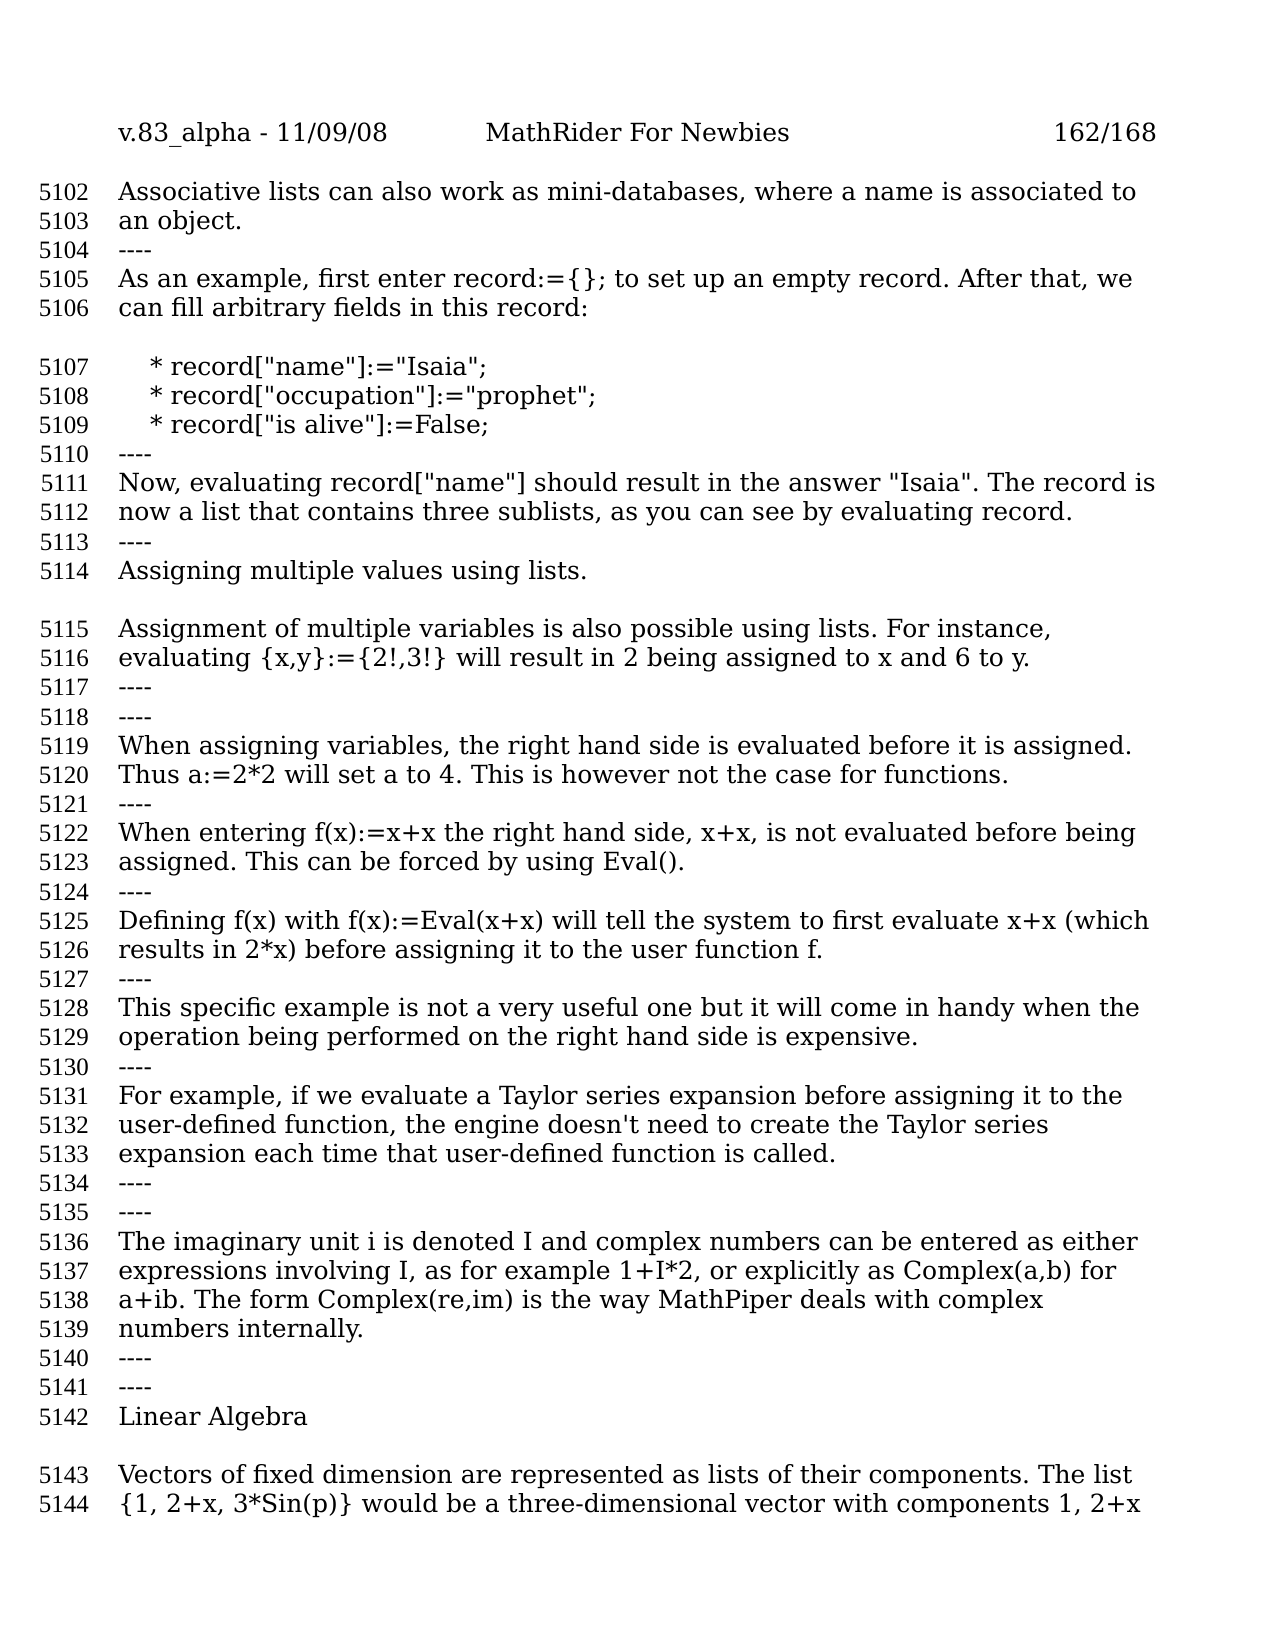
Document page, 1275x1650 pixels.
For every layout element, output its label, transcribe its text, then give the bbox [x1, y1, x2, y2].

text ---- [118, 877, 1157, 906]
text Associative lists can also work as mini-databases, where a name is associated to an object. [118, 177, 1157, 235]
text As an example, first enter record:={}; to set up an empty record. After that, we can fill arbitrary fields in this record: [118, 264, 1157, 323]
text When assigning variables, the right hand side is evaluated before it is assigned. Thus a:=2*2 will set a to 4. This is however not the case for functions. [118, 731, 1157, 789]
text ---- [118, 1373, 1157, 1402]
text ---- [118, 235, 1157, 264]
text ---- [118, 439, 1157, 468]
text ---- [118, 964, 1157, 993]
text Defining f(x) with f(x):=Eval(x+x) will tell the system to first evaluate x+x (which results in 2*x) before assigning it to the user function f. [118, 906, 1157, 964]
text ---- [118, 1198, 1157, 1227]
text Assigning multiple values using lists. [118, 556, 1157, 585]
text ---- [118, 527, 1157, 556]
text Vectors of fixed dimension are represented as lists of their components. The list {1, 2+x, 3*Sin(p)} would be a three-dimensional vector with components 1, 2+x [118, 1460, 1157, 1518]
text ---- [118, 673, 1157, 702]
text * record["name"]:="Isaia"; [118, 352, 1157, 381]
text ---- [118, 1168, 1157, 1198]
text For example, if we evaluate a Taylor series expansion before assigning it to the user-defined function, the engine doesn't need to create the Taylor series expansion each time that user-defined function is called. [118, 1081, 1157, 1168]
text Linear Algebra [118, 1402, 1157, 1431]
text The imaginary unit i is denoted I and complex numbers can be entered as either expressions involving I, as for example 1+I*2, or explicitly as Complex(a,b) for a+ib. The form Complex(re,im) is the way MathPiper deals with complex numbers internally. [118, 1227, 1157, 1343]
text ---- [118, 1343, 1157, 1373]
text ---- [118, 789, 1157, 818]
text When entering f(x):=x+x the right hand side, x+x, is not evaluated before being assigned. This can be forced by using Eval(). [118, 818, 1157, 877]
text This specific example is not a very useful one but it will come in handy when the operation being performed on the right hand side is expensive. [118, 993, 1157, 1052]
text Now, evaluating record["name"] should result in the answer "Isaia". The record is now a list that contains three sublists, as you can see by evaluating record. [118, 468, 1157, 527]
text ---- [118, 702, 1157, 731]
text * record["is alive"]:=False; [118, 410, 1157, 439]
text Assignment of multiple variables is also possible using lists. For instance, evaluating {x,y}:={2!,3!} will result in 2 being assigned to x and 6 to y. [118, 614, 1157, 673]
text ---- [118, 1052, 1157, 1081]
text * record["occupation"]:="prophet"; [118, 381, 1157, 410]
